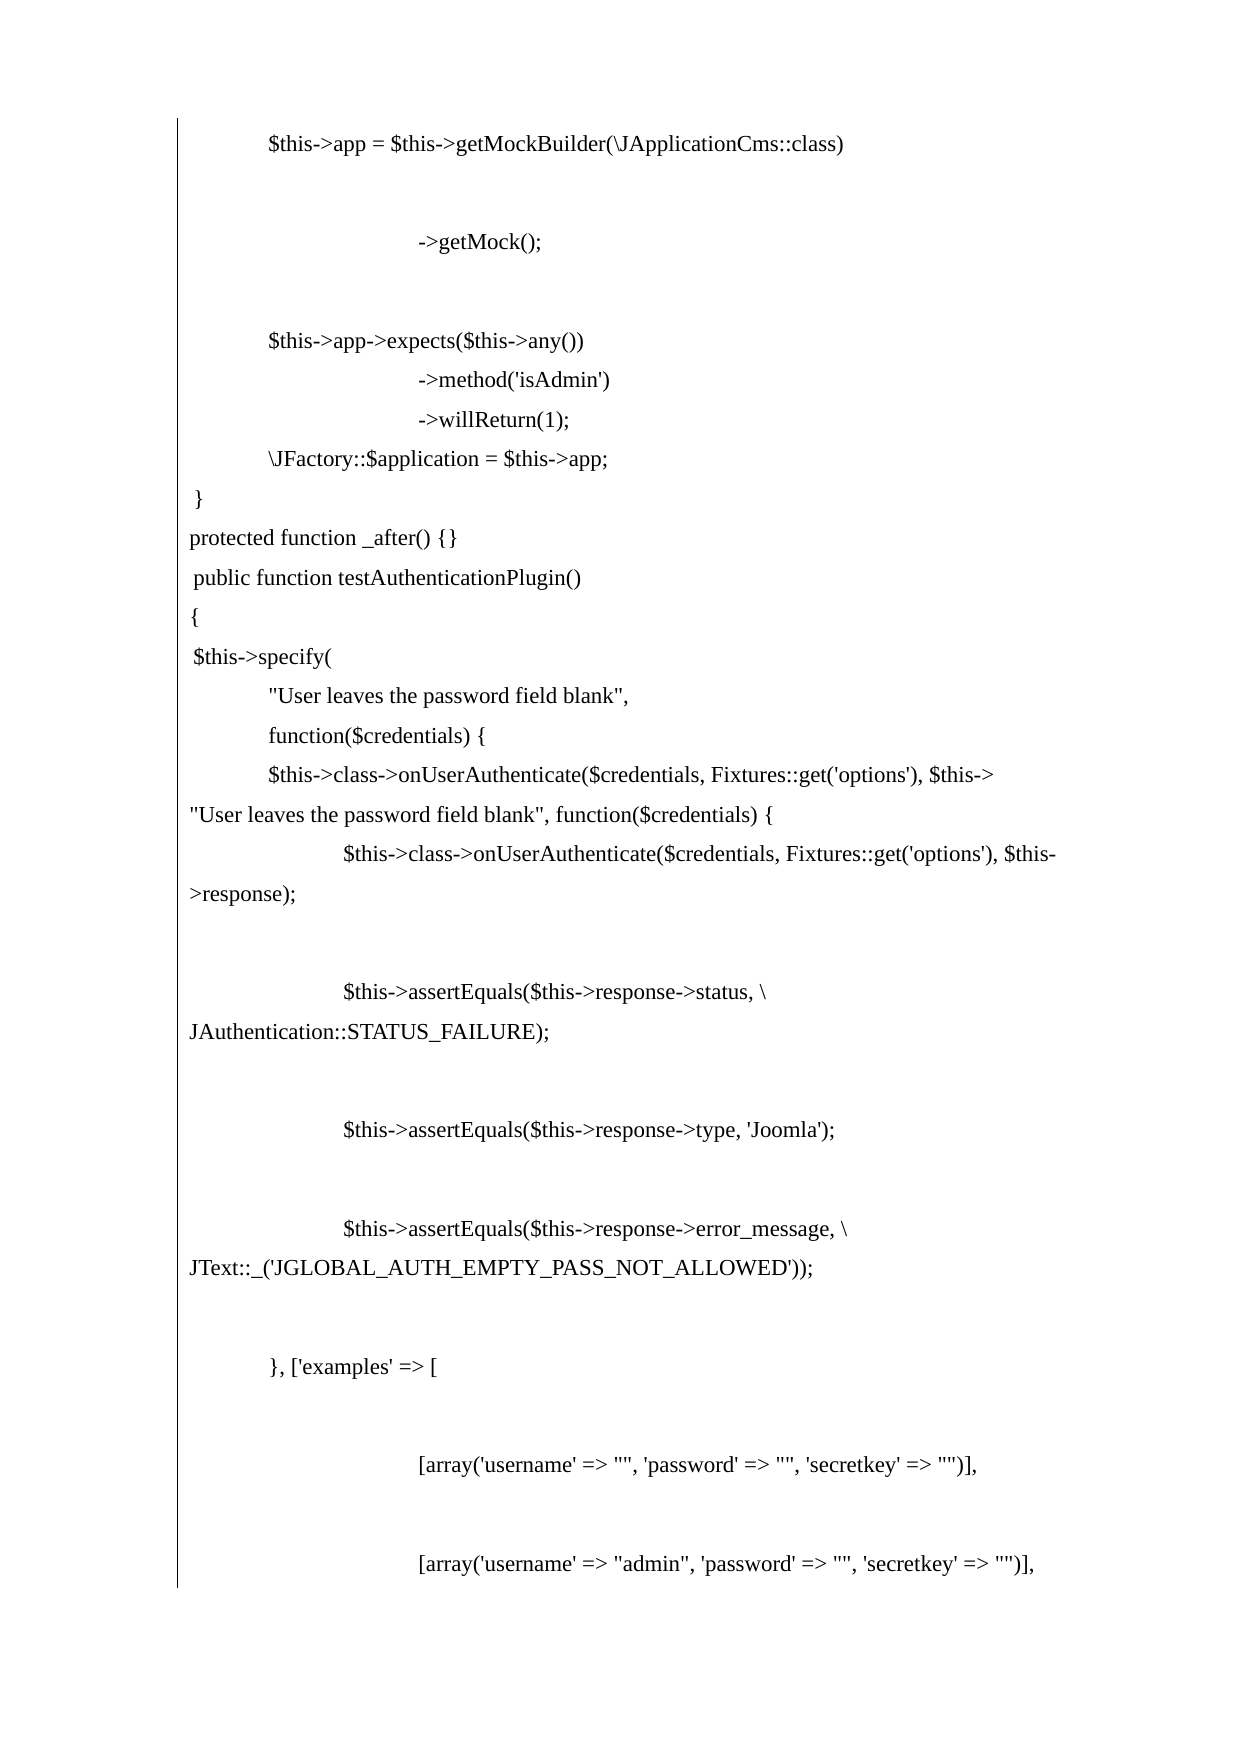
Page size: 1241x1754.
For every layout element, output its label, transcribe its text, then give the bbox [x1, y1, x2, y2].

text [array('username' => "", 'password' => "", 'secretkey' => "")], [178, 1439, 1122, 1478]
text }, ['examples' => [ [178, 1341, 1122, 1379]
text $this->app->expects($this->any()) ->method('isAdmin') ->willReturn(1); \JFactory::$application = $this->app; } protected function _after() {} public function testAuthenticationPlugin() { $this->specify( "User leaves the password field blank", function($credentials) { $this->class->onUserAuthenticate($credentials, Fixtures::get('options'), $this-> "User leaves the password field blank", function($credentials) { $this->class->onUserAuthenticate($credentials, Fixtures::get('options'), $this->response); [178, 315, 1122, 906]
text ->getMock(); [178, 217, 1122, 255]
text $this->app = $this->getMockBuilder(\JApplicationCms::class) [178, 118, 1122, 156]
text $this->assertEquals($this->response->type, 'Joomla'); [178, 1104, 1122, 1143]
text $this->assertEquals($this->response->status, \JAuthentication::STATUS_FAILURE); [178, 966, 1122, 1044]
text [array('username' => "admin", 'password' => "", 'secretkey' => "")], [178, 1538, 1122, 1588]
text $this->assertEquals($this->response->error_message, \JText::_('JGLOBAL_AUTH_EMPTY_PASS_NOT_ALLOWED')); [178, 1203, 1122, 1281]
